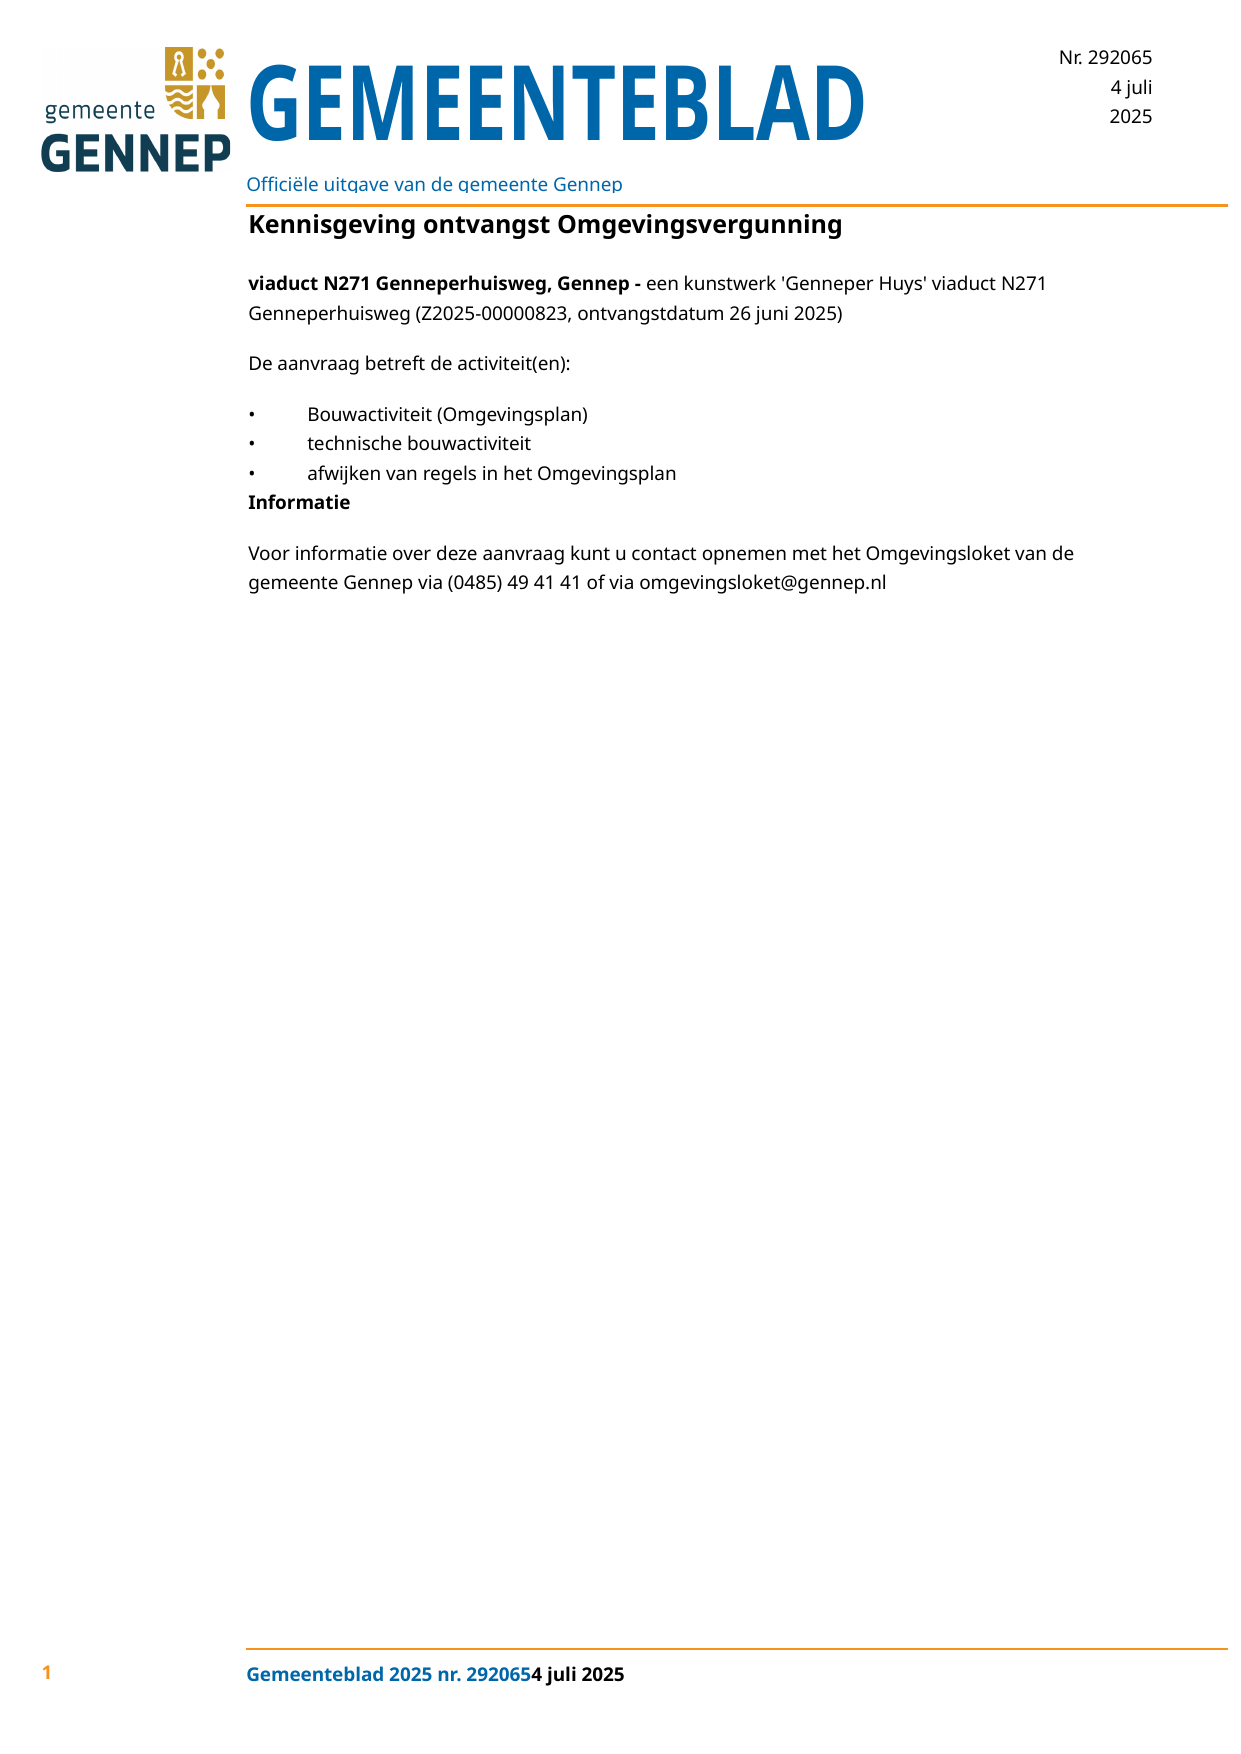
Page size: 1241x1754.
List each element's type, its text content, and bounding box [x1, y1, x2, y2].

text viaduct N271 Genneperhuisweg, Gennep - een kunstwerk 'Genneper Huys' viaduct N271 Genneperhuisweg (Z2025-00000823, ontvangstdatum 26 juni 2025) [248, 270, 1152, 326]
text Voor informatie over deze aanvraag kunt u contact opnemen met het Omgevingsloket van de gemeente Gennep via (0485) 49 41 41 of via omgevingsloket@gennep.nl [248, 540, 1152, 595]
picture [41, 47, 231, 172]
text De aanvraag betreft de activiteit(en): [248, 350, 1152, 376]
text Informatie [248, 489, 1152, 515]
text Kennisgeving ontvangst Omgevingsvergunning [248, 207, 1152, 241]
list Bouwactiviteit (Omgevingsplan) [248, 401, 1152, 426]
list afwijken van regels in het Omgevingsplan [248, 460, 1152, 486]
list technische bouwactiviteit [248, 430, 1152, 456]
